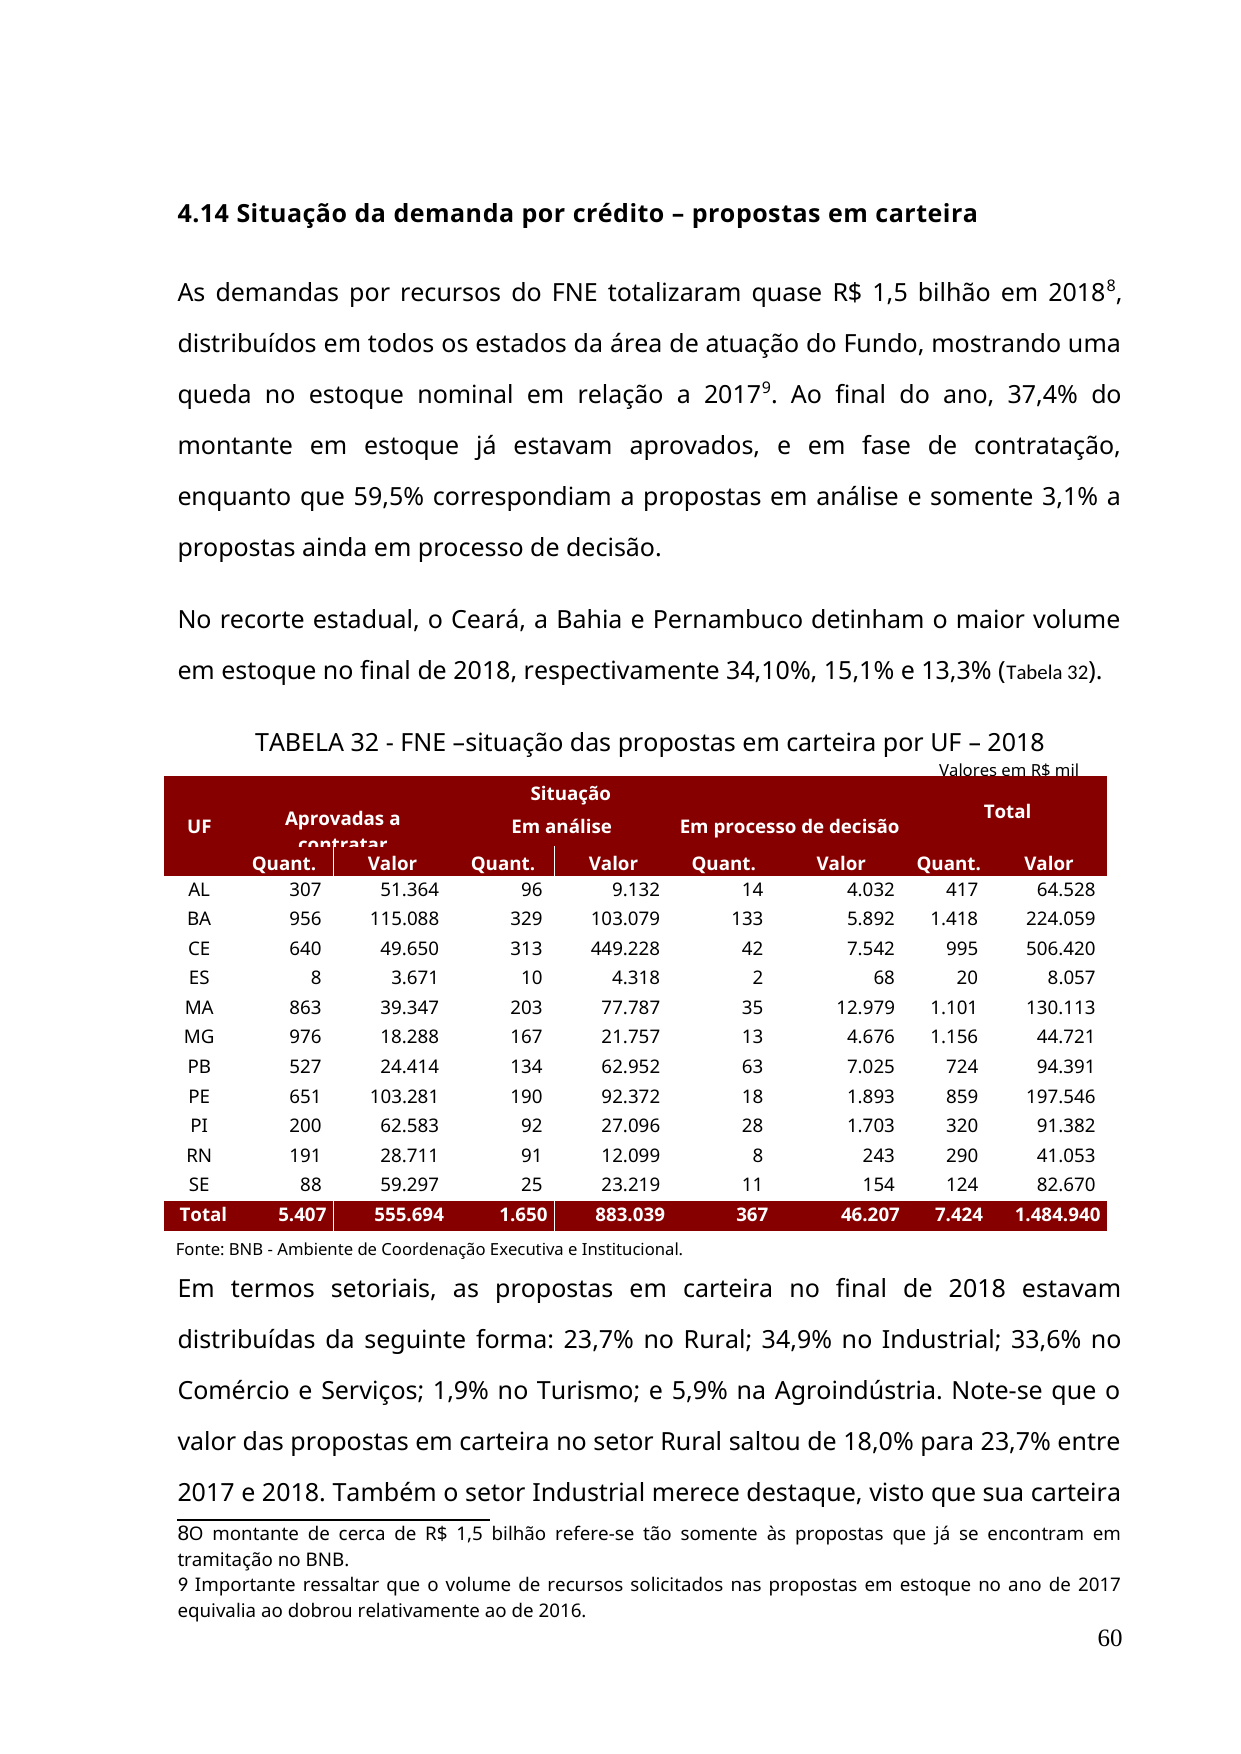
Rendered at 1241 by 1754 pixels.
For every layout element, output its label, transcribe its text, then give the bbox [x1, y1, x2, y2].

table_cell 1.101 [907, 994, 990, 1024]
table_cell 167 [451, 1024, 554, 1053]
table_cell UF [164, 776, 234, 876]
table_cell 197.546 [990, 1083, 1107, 1112]
table_cell 96 [451, 876, 554, 905]
table_cell 863 [234, 994, 333, 1024]
table_cell MA [164, 994, 234, 1024]
table_cell 1.418 [907, 905, 990, 935]
table_cell 320 [907, 1113, 990, 1142]
table_cell 92.372 [555, 1083, 672, 1112]
table_cell 28.711 [334, 1142, 451, 1172]
table_cell 51.364 [334, 876, 451, 905]
table_cell [1108, 876, 1136, 905]
table_cell 417 [907, 876, 990, 905]
table_cell Quant. [234, 846, 333, 876]
table_header [234, 758, 351, 776]
table_cell Valor [555, 846, 672, 876]
table_cell [164, 1231, 168, 1260]
table_cell 12.979 [775, 994, 907, 1024]
table_cell AL [164, 876, 234, 905]
table_cell 651 [234, 1083, 333, 1112]
table_cell 39.347 [334, 994, 451, 1024]
table_header [164, 758, 234, 776]
table_cell 91 [451, 1142, 554, 1172]
text No recorte estadual, o Ceará, a Bahia e Pernambuco detinham o maior volume em estoque no final de 2018, respectivamente 34,10%, 15,1% e 13,3% (Tabela 32). [177, 601, 1122, 686]
table_cell 883.039 [555, 1201, 672, 1231]
table_cell [1108, 1053, 1136, 1083]
table_cell Fonte: BNB - Ambiente de Coordenação Executiva e Institucional. [168, 1231, 1136, 1260]
table_header [351, 758, 473, 776]
table_cell 23.219 [555, 1172, 672, 1201]
table_cell 640 [234, 935, 333, 964]
table_cell 115.088 [334, 905, 451, 935]
table_cell 7.424 [907, 1201, 990, 1231]
table_cell [1108, 846, 1136, 876]
table_cell 27.096 [555, 1113, 672, 1142]
table_cell 21.757 [555, 1024, 672, 1053]
table_cell [1108, 905, 1136, 935]
table_cell Quant. [451, 846, 554, 876]
table_cell 68 [775, 965, 907, 994]
table_cell 4.032 [775, 876, 907, 905]
table_cell 995 [907, 935, 990, 964]
table_cell 1.650 [451, 1201, 554, 1231]
table_cell 243 [775, 1142, 907, 1172]
table_cell [1108, 994, 1136, 1024]
table_cell [1108, 1024, 1136, 1053]
text As demandas por recursos do FNE totalizaram quase R$ 1,5 bilhão em 2018, distribuídos em todos os estados da área de atuação do Fundo, mostrando uma queda no estoque nominal em relação a 2017. Ao final do ano, 37,4% do montante em estoque já estavam aprovados, e em fase de contratação, enquanto que 59,5% correspondiam a propostas em análise e somente 3,1% a propostas ainda em processo de decisão. [177, 274, 1122, 563]
table_cell 8 [672, 1142, 775, 1172]
table_cell 10 [451, 965, 554, 994]
table_cell [1108, 806, 1136, 846]
table_cell 42 [672, 935, 775, 964]
table_cell MG [164, 1024, 234, 1053]
table_header [473, 758, 588, 776]
table_cell [1108, 935, 1136, 964]
table_cell 313 [451, 935, 554, 964]
table_cell 18.288 [334, 1024, 451, 1053]
table_cell 103.281 [334, 1083, 451, 1112]
table_cell 8.057 [990, 965, 1107, 994]
table_cell PE [164, 1083, 234, 1112]
table_cell Valor [990, 846, 1107, 876]
table_cell 134 [451, 1053, 554, 1083]
table_cell Aprovadas a contratar [234, 806, 451, 846]
table_header [1103, 758, 1107, 776]
table_cell PI [164, 1113, 234, 1142]
table_cell Total [907, 776, 1107, 846]
table_cell 82.670 [990, 1172, 1107, 1201]
table_cell 24.414 [334, 1053, 451, 1083]
table_cell 25 [451, 1172, 554, 1201]
table_cell 77.787 [555, 994, 672, 1024]
table_cell 18 [672, 1083, 775, 1112]
table_cell 555.694 [334, 1201, 451, 1231]
table_cell 13 [672, 1024, 775, 1053]
table_cell 12.099 [555, 1142, 672, 1172]
table_cell CE [164, 935, 234, 964]
table_cell 5.892 [775, 905, 907, 935]
table_cell 527 [234, 1053, 333, 1083]
table_cell 1.703 [775, 1113, 907, 1142]
text Em termos setoriais, as propostas em carteira no final de 2018 estavam distribuídas da seguinte forma: 23,7% no Rural; 34,9% no Industrial; 33,6% no Comércio e Serviços; 1,9% no Turismo; e 5,9% na Agroindústria. Note-se que o valor das propostas em carteira no setor Rural saltou de 18,0% para 23,7% entre 2017 e 2018. Também o setor Industrial merece destaque, visto que sua carteira [177, 1271, 1122, 1509]
table_header [589, 758, 715, 776]
text O montante de cerca de R$ 1,5 bilhão refere-se tão somente às propostas que já se encontram em tramitação no BNB. [177, 1520, 1122, 1571]
table_cell Total [164, 1201, 234, 1231]
table_cell 7.025 [775, 1053, 907, 1083]
table_cell 44.721 [990, 1024, 1107, 1053]
table_cell 91.382 [990, 1113, 1107, 1142]
table_cell 9.132 [555, 876, 672, 905]
table_cell 59.297 [334, 1172, 451, 1201]
table_cell Quant. [907, 846, 990, 876]
table_cell 133 [672, 905, 775, 935]
table_cell Valor [775, 846, 907, 876]
table_header [1108, 758, 1136, 776]
table_cell 224.059 [990, 905, 1107, 935]
table_cell 130.113 [990, 994, 1107, 1024]
table_cell 506.420 [990, 935, 1107, 964]
table_cell 5.407 [234, 1201, 333, 1231]
table_cell 63 [672, 1053, 775, 1083]
table_cell 8 [234, 965, 333, 994]
table_cell [1108, 1172, 1136, 1201]
table_cell 329 [451, 905, 554, 935]
table_cell 1.484.940 [990, 1201, 1107, 1231]
table_cell 154 [775, 1172, 907, 1201]
table_cell 28 [672, 1113, 775, 1142]
table_cell 191 [234, 1142, 333, 1172]
table_cell 35 [672, 994, 775, 1024]
table_cell 88 [234, 1172, 333, 1201]
table_cell 49.650 [334, 935, 451, 964]
table_cell 7.542 [775, 935, 907, 964]
table_cell [1108, 776, 1136, 806]
table_cell 62.952 [555, 1053, 672, 1083]
table_cell Situação [234, 776, 907, 806]
table_cell 92 [451, 1113, 554, 1142]
table_cell 190 [451, 1083, 554, 1112]
table_cell [1108, 965, 1136, 994]
table_cell 4.318 [555, 965, 672, 994]
table_cell RN [164, 1142, 234, 1172]
table_cell 956 [234, 905, 333, 935]
table_cell 203 [451, 994, 554, 1024]
table_cell 124 [907, 1172, 990, 1201]
table_cell 859 [907, 1083, 990, 1112]
table_cell 62.583 [334, 1113, 451, 1142]
table_cell [1108, 1201, 1136, 1231]
table_cell 976 [234, 1024, 333, 1053]
table_cell SE [164, 1172, 234, 1201]
table_cell 1.893 [775, 1083, 907, 1112]
table_cell 46.207 [775, 1201, 907, 1231]
table_cell 4.676 [775, 1024, 907, 1053]
table_cell 11 [672, 1172, 775, 1201]
table_cell 64.528 [990, 876, 1107, 905]
table_cell 94.391 [990, 1053, 1107, 1083]
table_cell 1.156 [907, 1024, 990, 1053]
table_cell 307 [234, 876, 333, 905]
table_cell 14 [672, 876, 775, 905]
table_cell [1108, 1142, 1136, 1172]
table_cell 2 [672, 965, 775, 994]
text Tabela 32 - FNE –situação das propostas em carteira por UF – 2018 [177, 724, 1122, 758]
table_cell Em análise [451, 806, 672, 846]
table_cell 200 [234, 1113, 333, 1142]
table_cell 20 [907, 965, 990, 994]
table_cell 290 [907, 1142, 990, 1172]
table_cell 103.079 [555, 905, 672, 935]
table_header Valores em R$ mil [915, 758, 1103, 776]
table_cell Quant. [672, 846, 775, 876]
table_cell 367 [672, 1201, 775, 1231]
table_cell 3.671 [334, 965, 451, 994]
table_header [715, 758, 831, 776]
table_cell [1108, 1113, 1136, 1142]
table_cell 449.228 [555, 935, 672, 964]
table_cell Em processo de decisão [672, 806, 907, 846]
table_cell 724 [907, 1053, 990, 1083]
table_cell 41.053 [990, 1142, 1107, 1172]
table_cell [1108, 1083, 1136, 1112]
table_cell ES [164, 965, 234, 994]
table_header [831, 758, 915, 776]
table_cell Valor [334, 846, 451, 876]
table_cell PB [164, 1053, 234, 1083]
table_cell BA [164, 905, 234, 935]
text Importante ressaltar que o volume de recursos solicitados nas propostas em estoque no ano de 2017 equivalia ao dobrou relativamente ao de 2016. [177, 1571, 1122, 1623]
subtitle 4.14 Situação da demanda por crédito – propostas em carteira [177, 196, 1122, 230]
